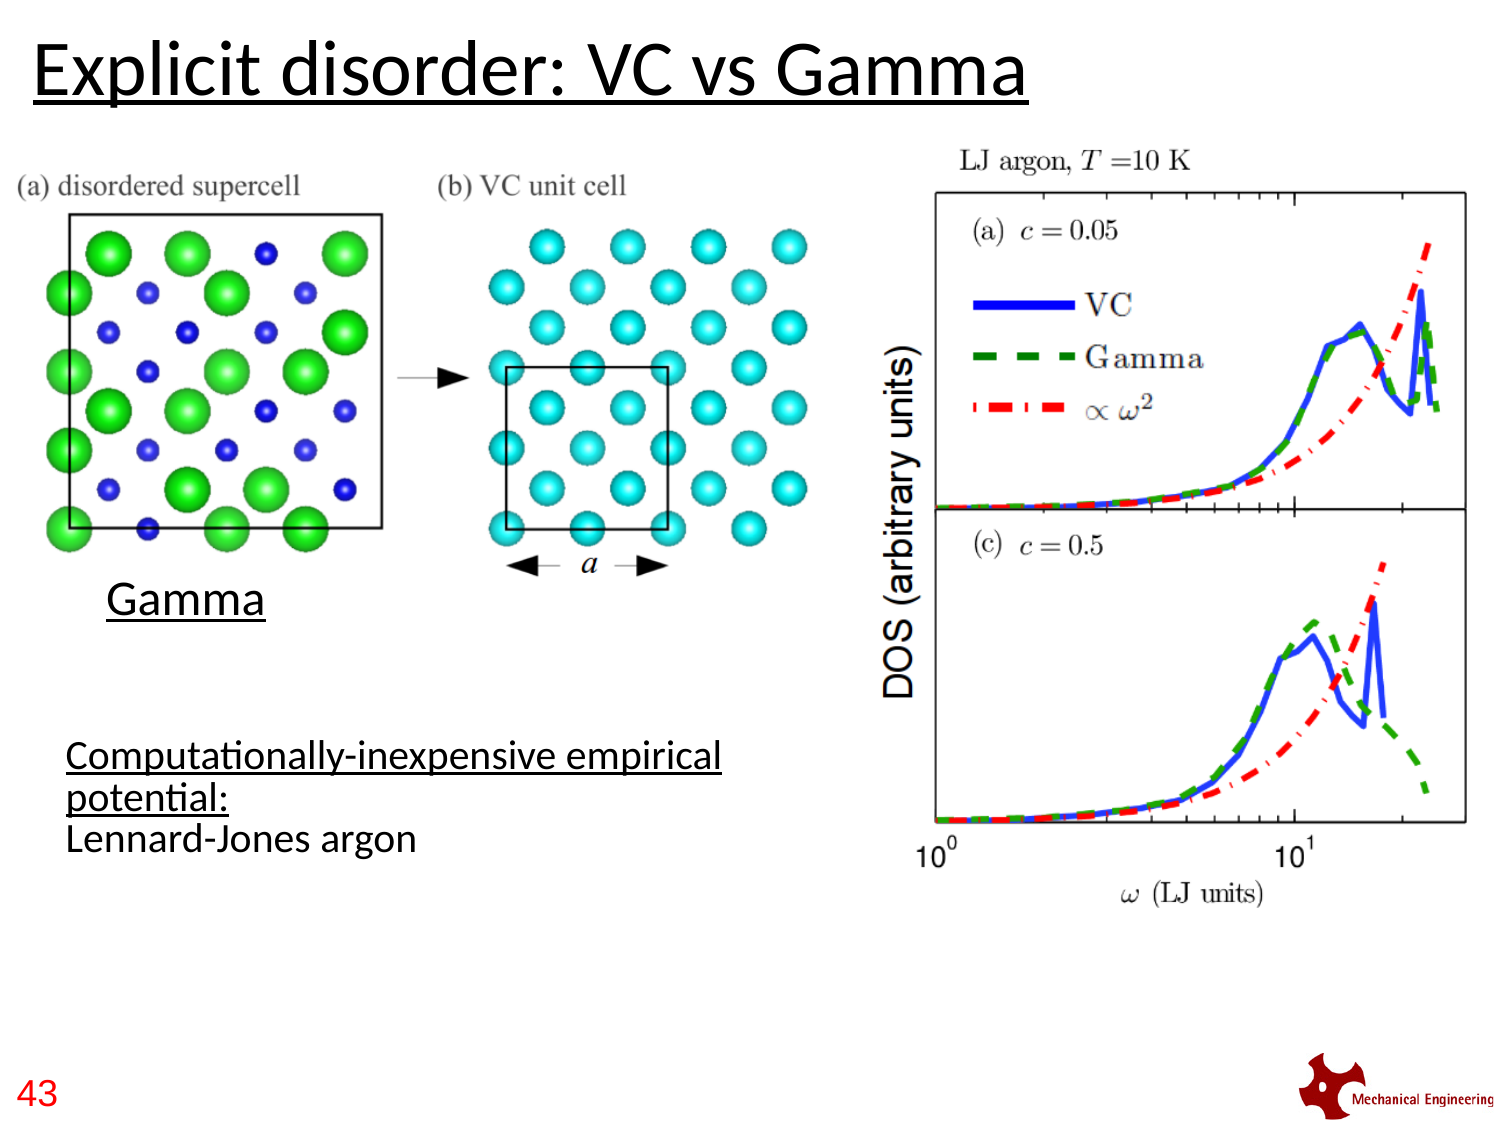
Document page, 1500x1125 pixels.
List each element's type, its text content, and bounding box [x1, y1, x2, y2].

text_box Gamma [35, 570, 359, 646]
text_box Computationally-inexpensive empirical potential: Lennard-Jones argon [15, 730, 876, 946]
picture [875, 128, 1476, 909]
picture [4, 157, 830, 599]
picture [1298, 1053, 1494, 1120]
title Explicit disorder: VC vs Gamma [17, 24, 1368, 127]
